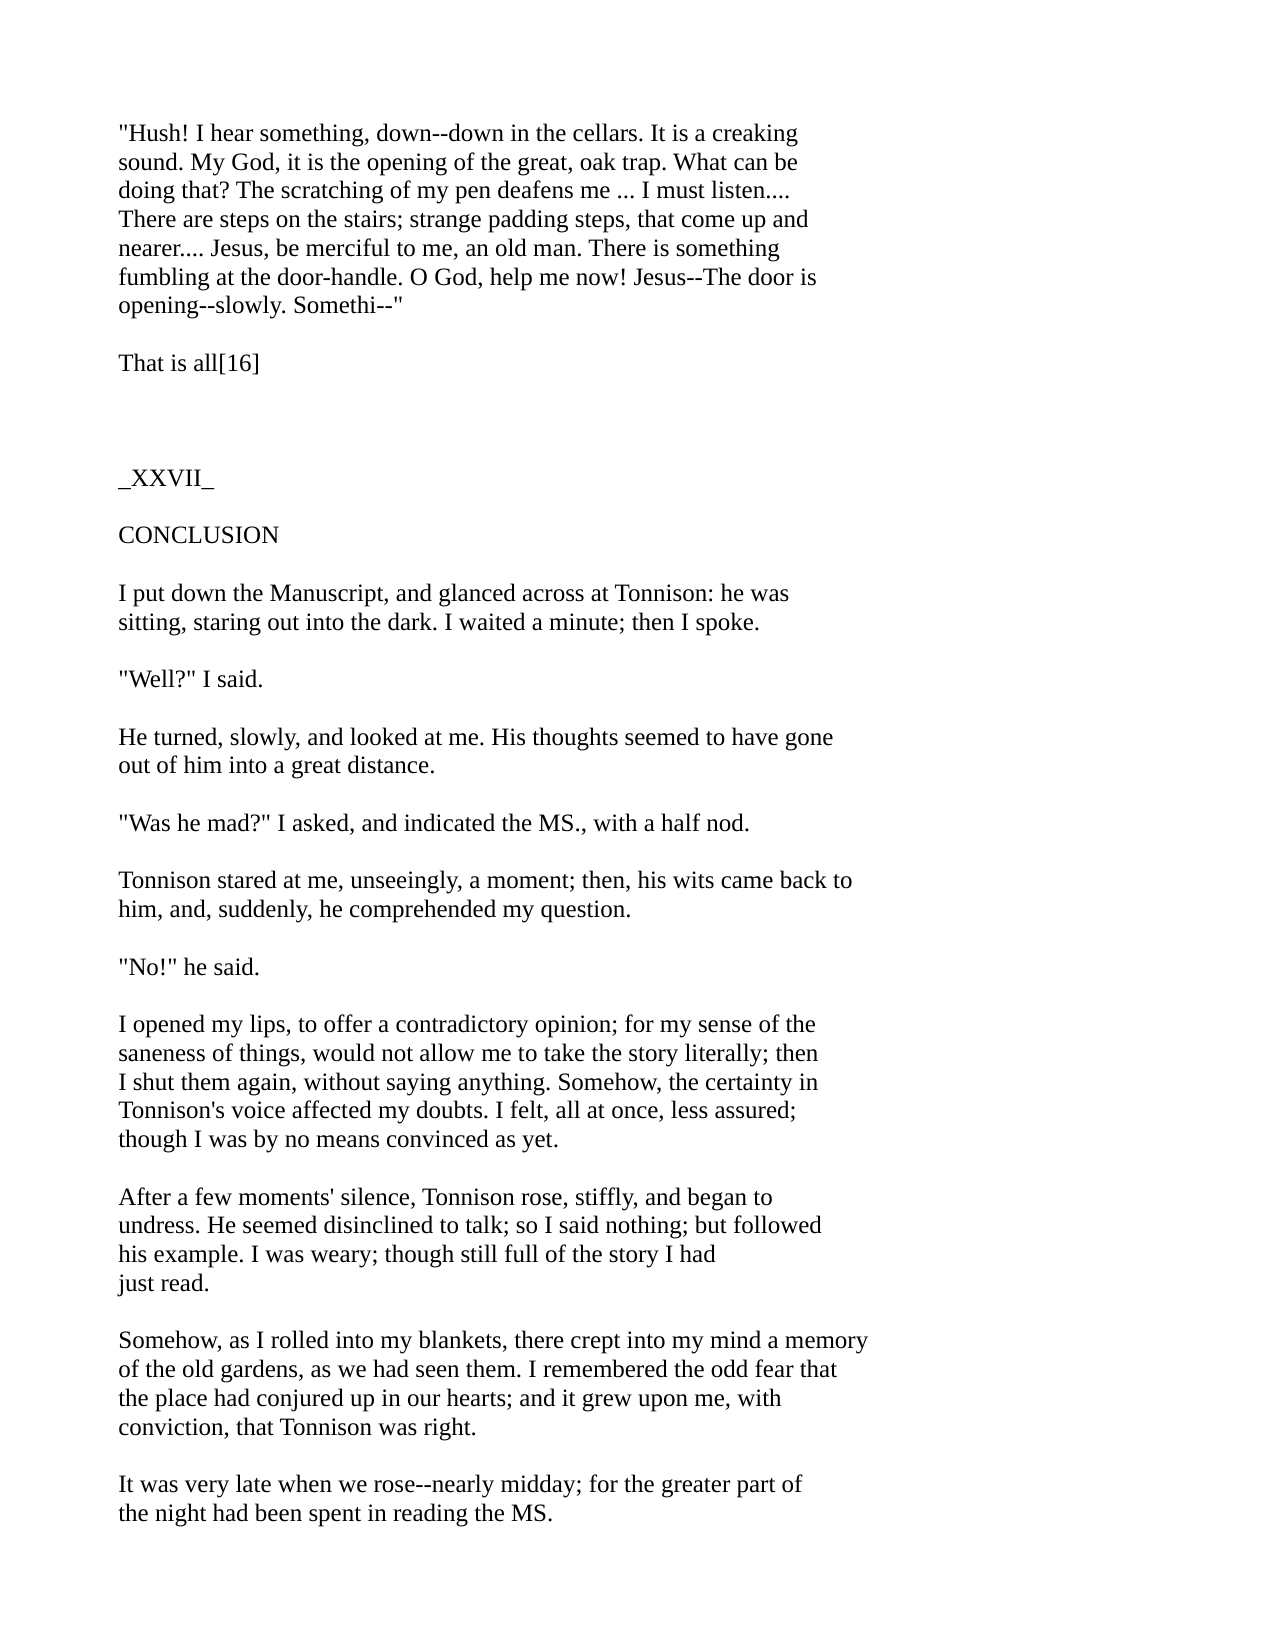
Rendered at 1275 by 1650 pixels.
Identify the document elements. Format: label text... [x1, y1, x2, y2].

text his example. I was weary; though still full of the story I had [118, 1239, 1157, 1268]
text I put down the Manuscript, and glanced across at Tonnison: he was [118, 578, 1157, 607]
text him, and, suddenly, he comprehended my question. [118, 894, 1157, 923]
text I opened my lips, to offer a contradictory opinion; for my sense of the [118, 1009, 1157, 1038]
text opening--slowly. Somethi--" [118, 291, 1157, 319]
text though I was by no means convinced as yet. [118, 1124, 1157, 1153]
text "Well?" I said. [118, 664, 1157, 693]
text "Was he mad?" I asked, and indicated the MS., with a half nod. [118, 808, 1157, 837]
text undress. He seemed disinclined to talk; so I said nothing; but followed [118, 1211, 1157, 1239]
text conviction, that Tonnison was right. [118, 1412, 1157, 1441]
text "No!" he said. [118, 952, 1157, 981]
text That is all[16] [118, 348, 1157, 377]
text doing that? The scratching of my pen deafens me ... I must listen.... [118, 176, 1157, 204]
text sound. My God, it is the opening of the great, oak trap. What can be [118, 147, 1157, 176]
text It was very late when we rose--nearly midday; for the greater part of [118, 1469, 1157, 1498]
text out of him into a great distance. [118, 751, 1157, 779]
text sitting, staring out into the dark. I waited a minute; then I spoke. [118, 607, 1157, 636]
text saneness of things, would not allow me to take the story literally; then [118, 1038, 1157, 1067]
text of the old gardens, as we had seen them. I remembered the odd fear that [118, 1354, 1157, 1383]
text nearer.... Jesus, be merciful to me, an old man. There is something [118, 233, 1157, 262]
text There are steps on the stairs; strange padding steps, that come up and [118, 204, 1157, 233]
text fumbling at the door-handle. O God, help me now! Jesus--The door is [118, 262, 1157, 291]
text "Hush! I hear something, down--down in the cellars. It is a creaking [118, 118, 1157, 147]
text CONCLUSION [118, 521, 1157, 549]
text Tonnison's voice affected my doubts. I felt, all at once, less assured; [118, 1096, 1157, 1124]
text the place had conjured up in our hearts; and it grew upon me, with [118, 1383, 1157, 1412]
text the night had been spent in reading the MS. [118, 1498, 1157, 1527]
text just read. [118, 1268, 1157, 1297]
text After a few moments' silence, Tonnison rose, stiffly, and began to [118, 1182, 1157, 1211]
text _XXVII_ [118, 463, 1157, 492]
text Tonnison stared at me, unseeingly, a moment; then, his wits came back to [118, 866, 1157, 894]
text Somehow, as I rolled into my blankets, there crept into my mind a memory [118, 1326, 1157, 1354]
text I shut them again, without saying anything. Somehow, the certainty in [118, 1067, 1157, 1096]
text He turned, slowly, and looked at me. His thoughts seemed to have gone [118, 722, 1157, 751]
